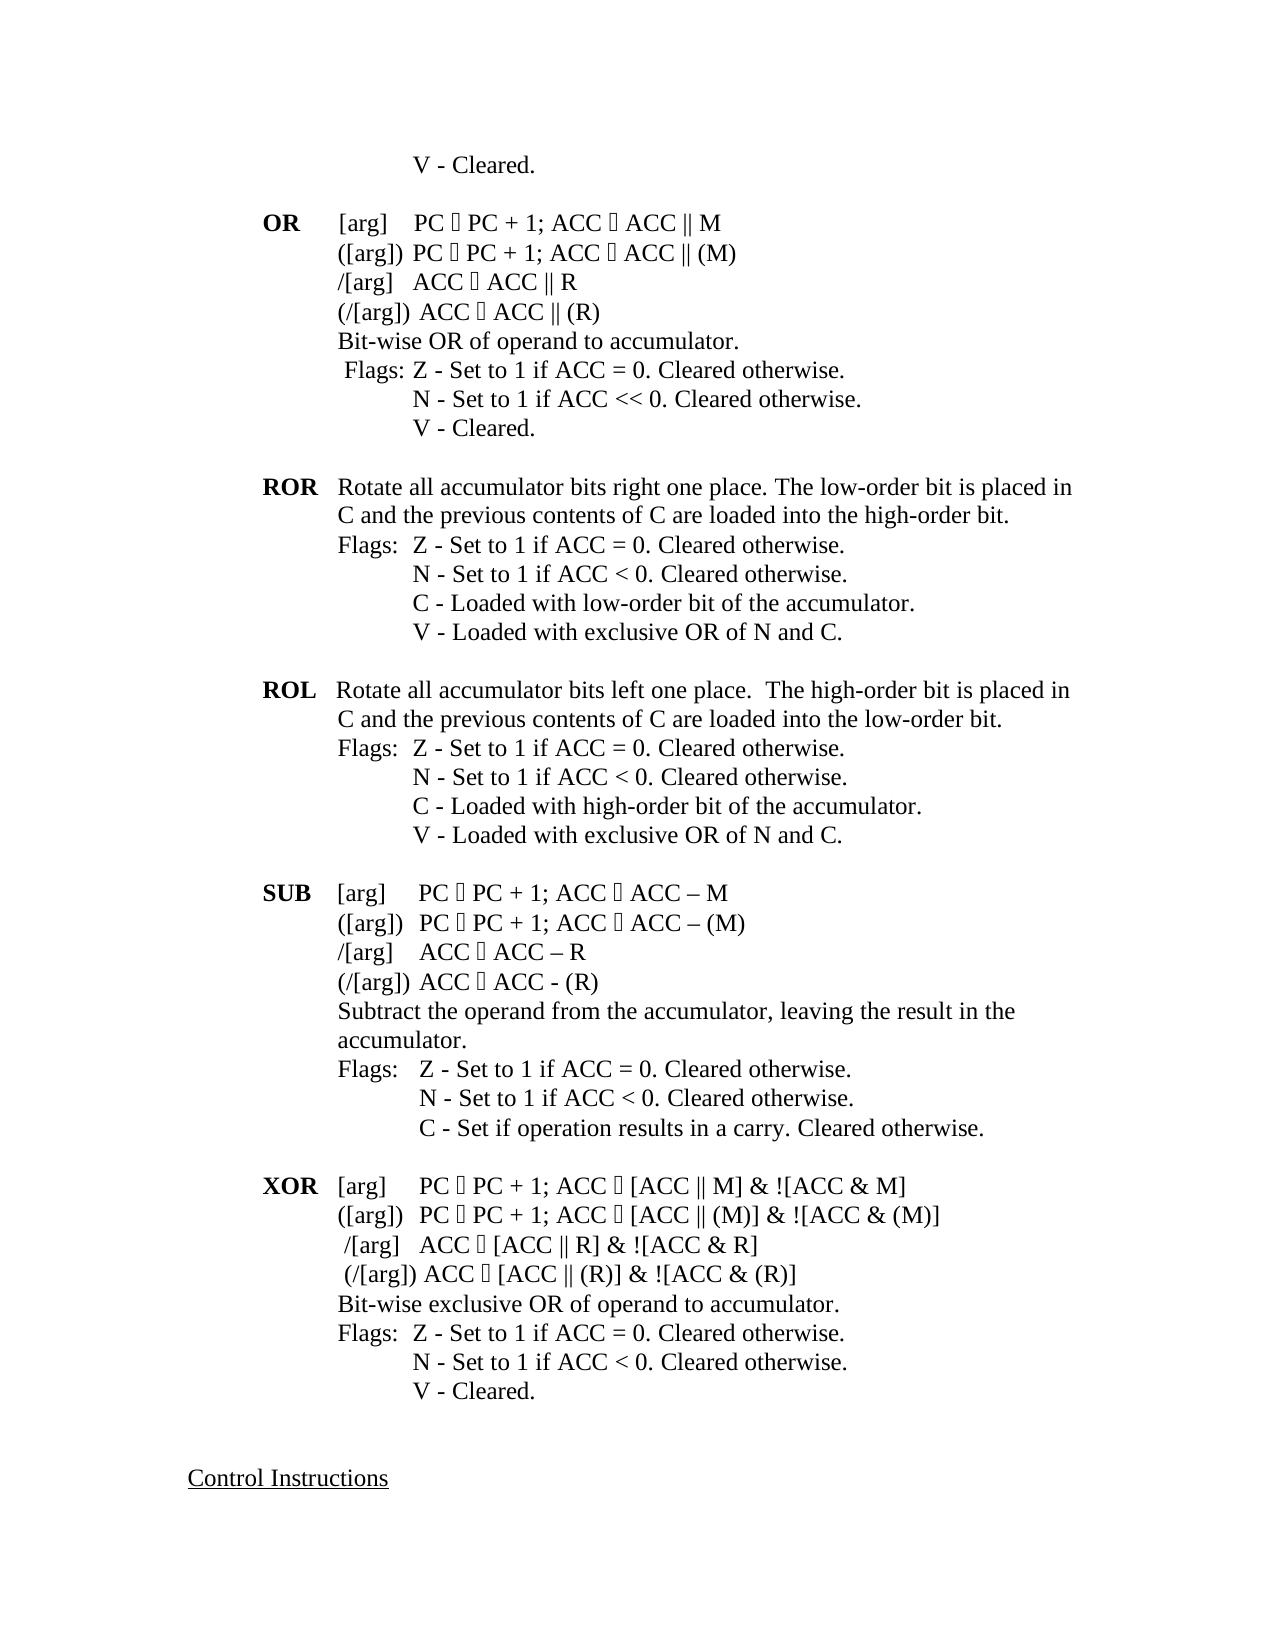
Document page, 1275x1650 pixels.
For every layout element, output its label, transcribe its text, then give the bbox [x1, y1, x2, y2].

text C - Loaded with low-order bit of the accumulator. [337, 588, 1087, 617]
text N - Set to 1 if ACC << 0. Cleared otherwise. [262, 384, 1087, 413]
text V - Loaded with exclusive OR of N and C. [337, 820, 1087, 849]
text /[arg] ACC f ACC – R [187, 937, 1087, 967]
text OR [arg] PC f PC + 1; ACC f ACC || M [262, 208, 1087, 238]
text Bit-wise OR of operand to accumulator. [262, 326, 1087, 355]
text Bit-wise exclusive OR of operand to accumulator. [262, 1288, 1087, 1317]
text Flags: Z - Set to 1 if ACC = 0. Cleared otherwise. [337, 733, 1087, 762]
text Flags: Z - Set to 1 if ACC = 0. Cleared otherwise. [337, 529, 1087, 558]
text N - Set to 1 if ACC < 0. Cleared otherwise. [337, 558, 1087, 588]
text ROR Rotate all accumulator bits right one place. The low-order bit is placed in [262, 471, 1087, 500]
text Subtract the operand from the accumulator, leaving the result in the accumulator. [337, 996, 1087, 1054]
text Flags: Z - Set to 1 if ACC = 0. Cleared otherwise. [187, 1054, 1087, 1083]
text XOR [arg] PC f PC + 1; ACC f [ACC || M] & ![ACC & M] [262, 1171, 1087, 1200]
text ROL Rotate all accumulator bits left one place. The high-order bit is placed in [262, 675, 1087, 704]
text (/[arg]) ACC f [ACC || (R)] & ![ACC & (R)] [262, 1259, 1087, 1288]
text Flags: Z - Set to 1 if ACC = 0. Cleared otherwise. [262, 355, 1087, 384]
text N - Set to 1 if ACC < 0. Cleared otherwise. [187, 1083, 1087, 1112]
text C and the previous contents of C are loaded into the high-order bit. [337, 500, 1087, 529]
text V - Cleared. [262, 413, 1087, 442]
text (/[arg]) ACC f ACC - (R) [187, 967, 1087, 996]
text Flags: Z - Set to 1 if ACC = 0. Cleared otherwise. [262, 1317, 1087, 1347]
text SUB [arg] PC f PC + 1; ACC f ACC – M [187, 878, 1087, 908]
text (/[arg]) ACC f ACC || (R) [262, 297, 1087, 326]
text C - Set if operation results in a carry. Cleared otherwise. [187, 1112, 1087, 1141]
text /[arg] ACC f ACC || R [262, 267, 1087, 297]
text /[arg] ACC f [ACC || R] & ![ACC & R] [262, 1229, 1087, 1259]
text ([arg]) PC f PC + 1; ACC f [ACC || (M)] & ![ACC & (M)] [262, 1200, 1087, 1229]
text N - Set to 1 if ACC < 0. Cleared otherwise. [262, 1347, 1087, 1376]
text V - Cleared. [262, 1376, 1087, 1405]
text C and the previous contents of C are loaded into the low-order bit. [337, 704, 1087, 733]
text N - Set to 1 if ACC < 0. Cleared otherwise. [337, 762, 1087, 791]
text V - Cleared. [337, 150, 1087, 179]
text C - Loaded with high-order bit of the accumulator. [337, 791, 1087, 820]
text Control Instructions [187, 1463, 1087, 1492]
text ([arg]) PC f PC + 1; ACC f ACC – (M) [187, 908, 1087, 937]
text V - Loaded with exclusive OR of N and C. [337, 617, 1087, 646]
text ([arg]) PC f PC + 1; ACC f ACC || (M) [262, 238, 1087, 267]
